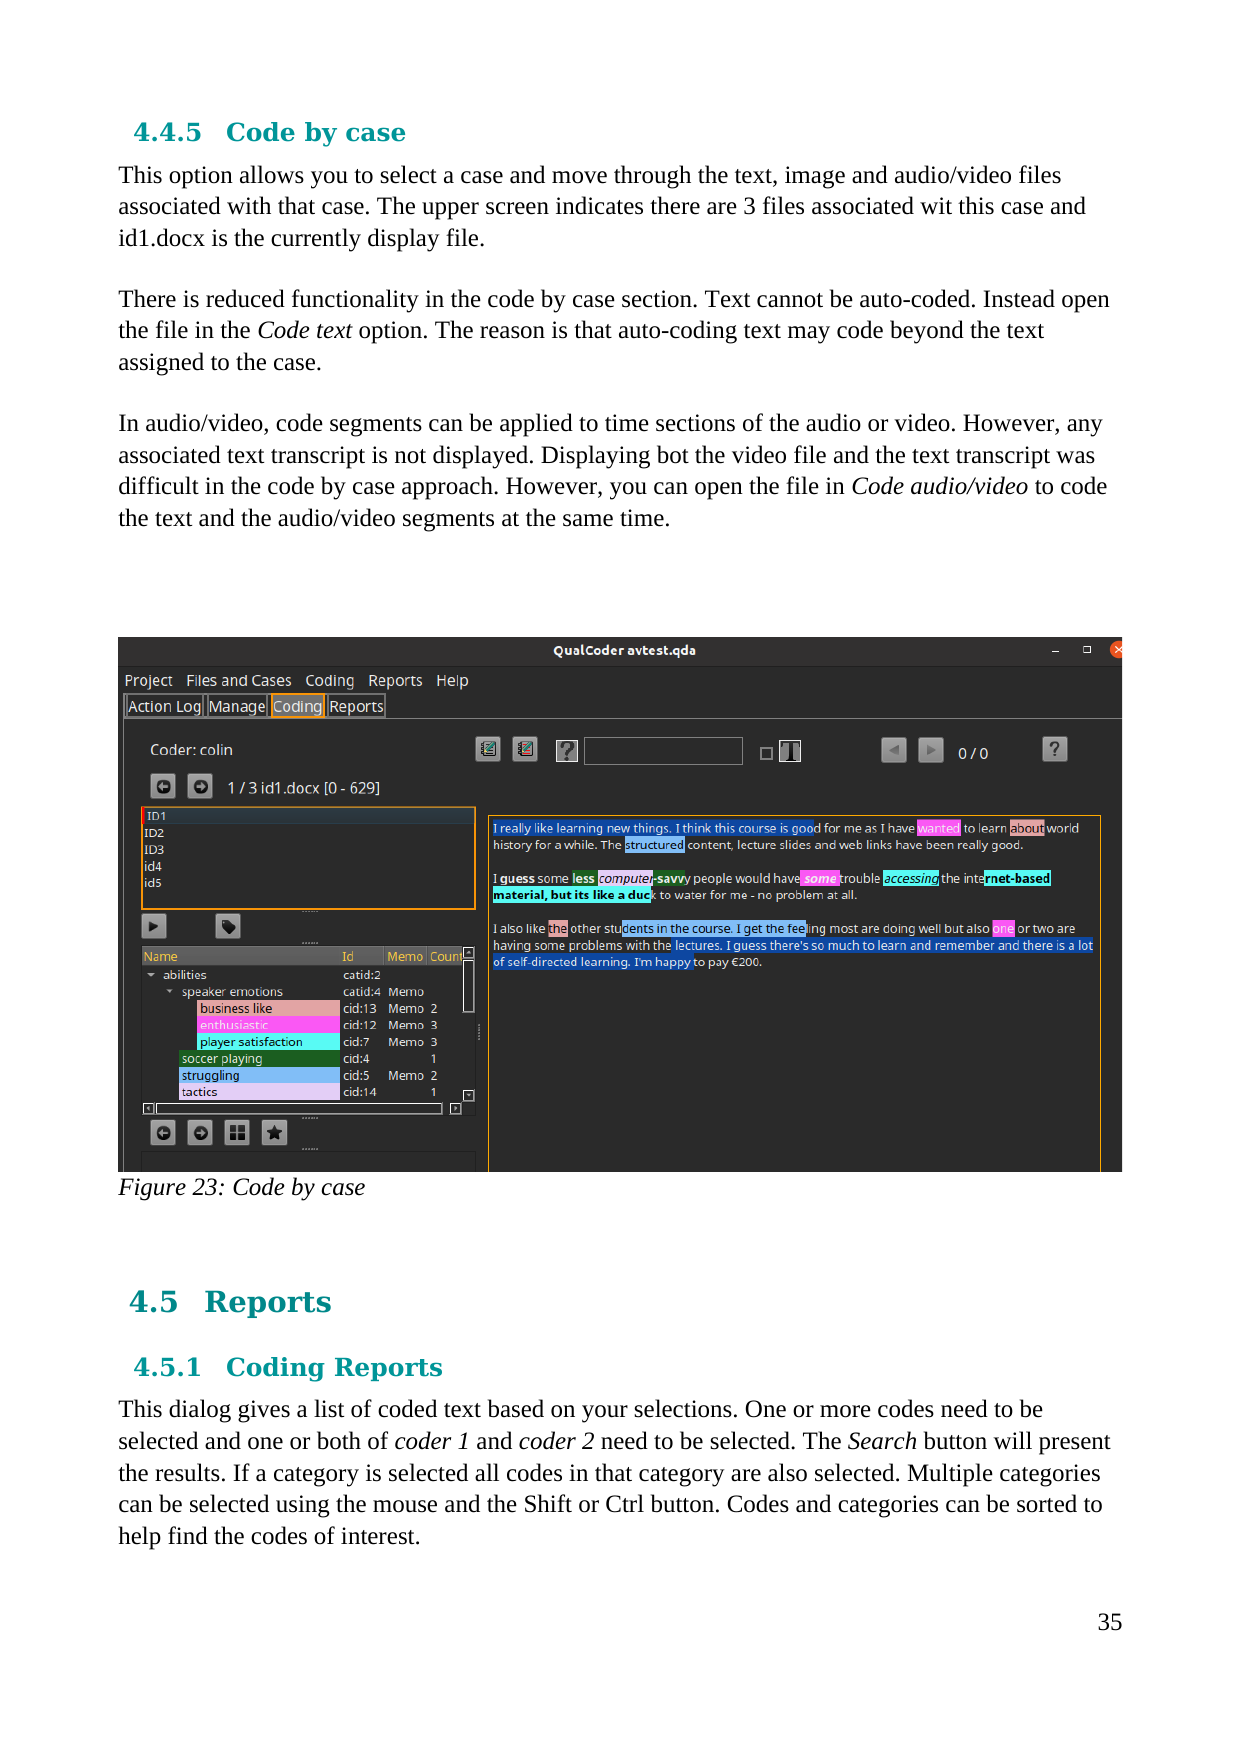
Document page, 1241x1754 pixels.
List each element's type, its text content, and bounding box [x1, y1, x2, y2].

text In audio/video, code segments can be applied to time sections of the audio or video. However, any associated text transcript is not displayed. Displaying bot the video file and the text transcript was difficult in the code by case approach. However, you can open the file in Code audio/video to code the text and the audio/video segments at the same time. [118, 408, 1122, 532]
subtitle Reports [118, 1285, 1122, 1319]
picture [118, 637, 1123, 1172]
text This dialog gives a list of coded text based on your selections. One or more codes need to be selected and one or both of coder 1 and coder 2 need to be selected. The Search button will present the results. If a category is selected all codes in that category are also selected. Multiple categories can be selected using the mouse and the Shift or Ctrl button. Codes and categories can be sorted to help find the codes of interest. [118, 1394, 1122, 1549]
text There is reduced functionality in the code by case section. Text cannot be auto-coded. Instead open the file in the Code text option. The reason is that auto-coding text may code beyond the text assigned to the case. [118, 284, 1122, 376]
text This option allows you to select a case and move through the text, image and audio/video files associated with that case. The upper screen indicates there are 3 files associated wit this case and id1.docx is the currently display file. [118, 160, 1122, 252]
subtitle Coding Reports [124, 1353, 1122, 1382]
text Figure 23: Code by case [118, 1172, 1122, 1201]
subtitle Code by case [124, 118, 1122, 147]
